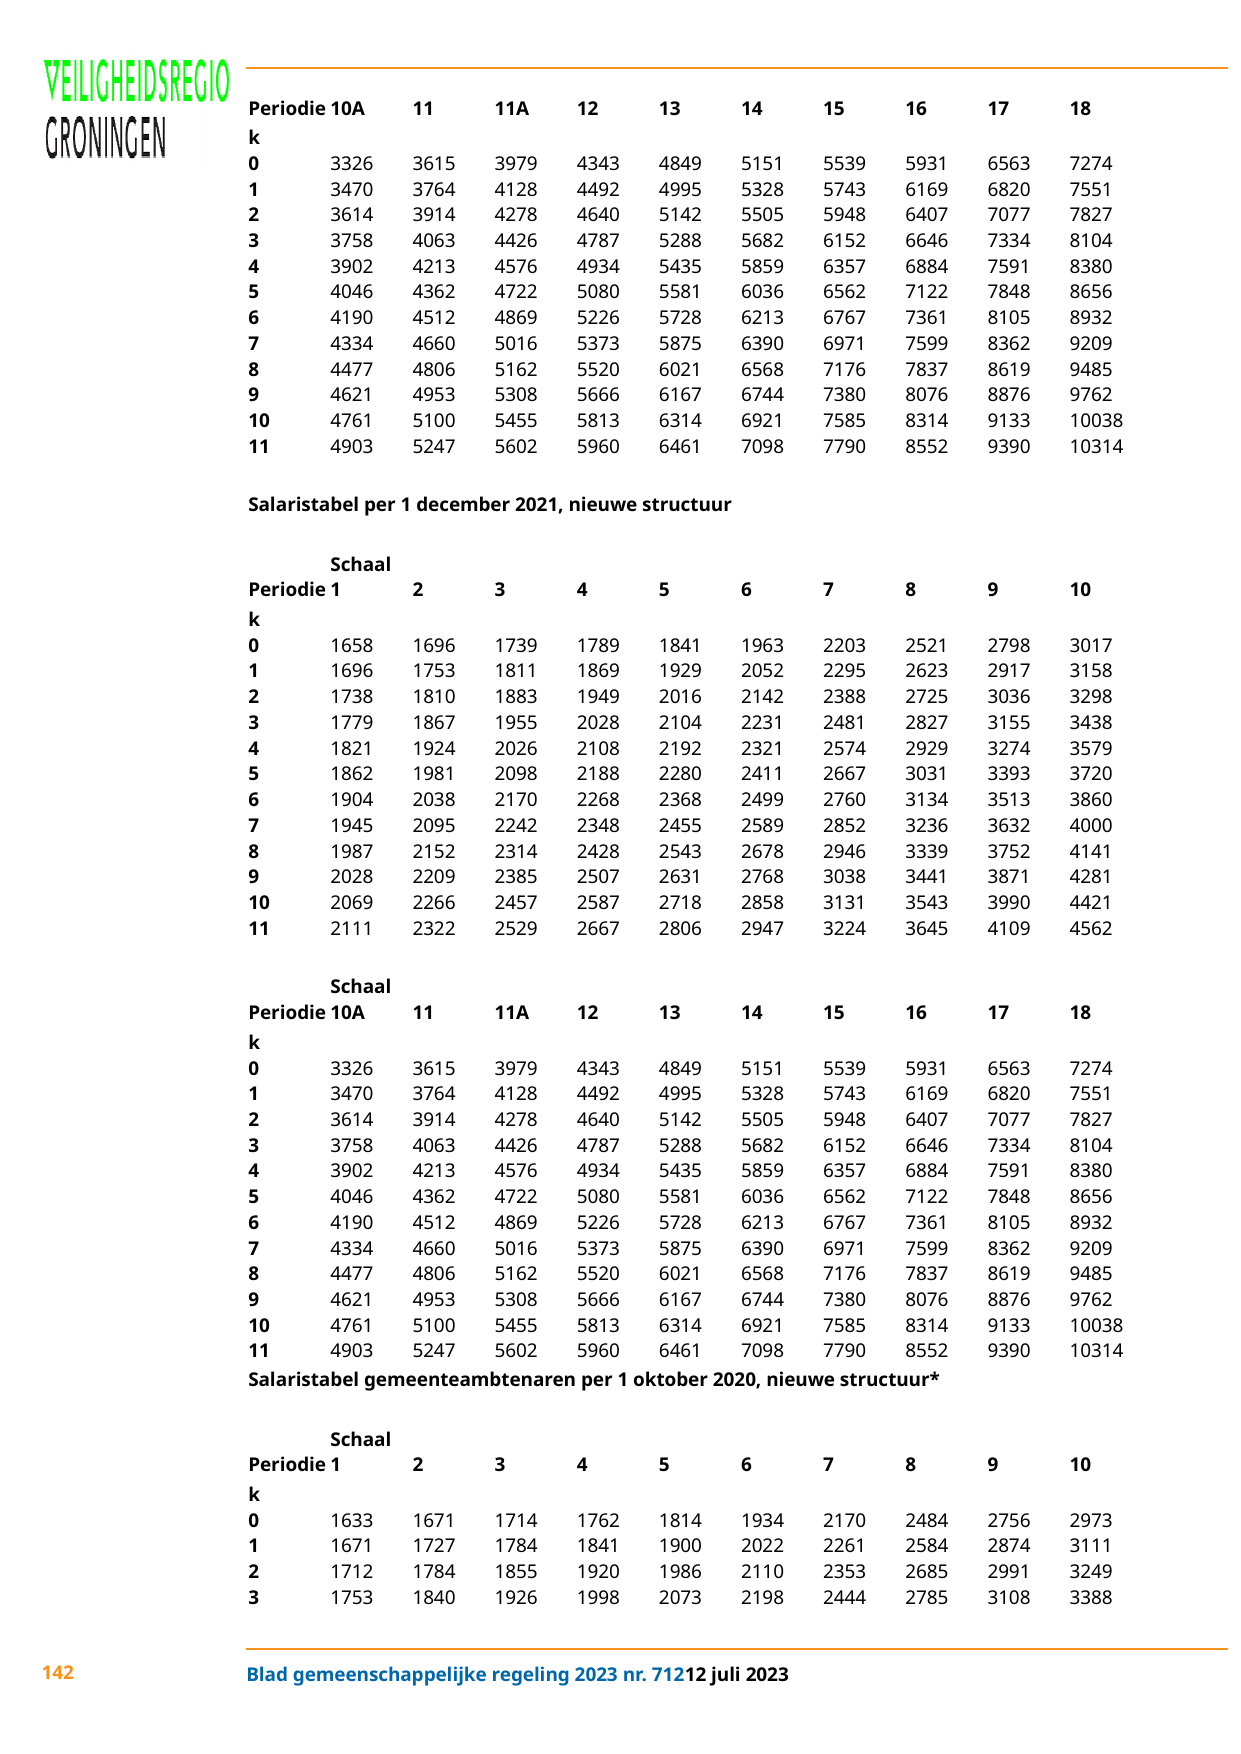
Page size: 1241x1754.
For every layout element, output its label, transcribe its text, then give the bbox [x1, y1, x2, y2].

table_cell 4640 [577, 1106, 659, 1132]
table_cell 7599 [905, 330, 987, 356]
table_cell 6213 [741, 1209, 823, 1235]
table_cell 2852 [823, 812, 905, 838]
table_cell 3470 [330, 176, 412, 202]
table_cell 4190 [330, 305, 412, 330]
table_cell 3438 [1069, 709, 1152, 735]
table_cell 2142 [741, 684, 823, 709]
table_cell 9762 [1069, 382, 1152, 407]
table_cell 3871 [987, 864, 1069, 889]
table_cell 2973 [1069, 1507, 1152, 1533]
table_cell 3017 [1069, 632, 1152, 658]
table_cell 5682 [741, 227, 823, 253]
table_cell 7176 [823, 356, 905, 382]
table_cell 5226 [577, 305, 659, 330]
table_cell 4953 [412, 1286, 494, 1312]
table_cell 4787 [577, 1132, 659, 1158]
table_cell 2242 [494, 812, 577, 838]
table_cell 4806 [412, 1261, 494, 1286]
table_cell 6357 [823, 1158, 905, 1183]
table_cell 6314 [659, 408, 741, 433]
table_cell 2 [248, 1559, 330, 1584]
table_cell 6646 [905, 227, 987, 253]
table_cell 3579 [1069, 735, 1152, 761]
table_cell 6152 [823, 227, 905, 253]
table_cell 3441 [905, 864, 987, 889]
table_cell 7361 [905, 1209, 987, 1235]
table_cell 2 [248, 684, 330, 709]
table_cell 2584 [905, 1533, 987, 1558]
table_cell 7274 [1069, 150, 1152, 176]
table_cell 4046 [330, 279, 412, 304]
table_cell 17 [987, 95, 1069, 150]
table_cell 5435 [659, 253, 741, 279]
table_cell 1926 [494, 1584, 577, 1610]
table_cell 2543 [659, 838, 741, 863]
table_cell 2188 [577, 761, 659, 786]
table_cell 2 [412, 577, 494, 632]
table_cell 6 [741, 1452, 823, 1507]
table_cell 3155 [987, 709, 1069, 735]
table_cell 7334 [987, 227, 1069, 253]
table_cell 3979 [494, 150, 577, 176]
table_cell 4343 [577, 150, 659, 176]
table_cell 2192 [659, 735, 741, 761]
table_cell 4 [577, 1452, 659, 1507]
table_cell 2678 [741, 838, 823, 863]
table_cell 6357 [823, 253, 905, 279]
table_cell 8656 [1069, 1183, 1152, 1209]
table_cell 2388 [823, 684, 905, 709]
table_cell 1810 [412, 684, 494, 709]
table_cell 9762 [1069, 1286, 1152, 1312]
table_cell 2798 [987, 632, 1069, 658]
table_cell 4426 [494, 227, 577, 253]
table_header Schaal [330, 974, 1152, 999]
table_cell 5 [248, 279, 330, 304]
table_cell 6971 [823, 1235, 905, 1261]
table_cell 3513 [987, 786, 1069, 812]
table_cell 4 [577, 577, 659, 632]
table_cell 8876 [987, 382, 1069, 407]
table_cell 5728 [659, 1209, 741, 1235]
table_cell 6 [248, 786, 330, 812]
table_cell 4512 [412, 305, 494, 330]
table_cell 3615 [412, 150, 494, 176]
table_cell 1811 [494, 658, 577, 683]
table_cell 2756 [987, 1507, 1069, 1533]
table_cell 6314 [659, 1312, 741, 1338]
table_cell 0 [248, 1507, 330, 1533]
table_cell 3752 [987, 838, 1069, 863]
table_cell 6562 [823, 279, 905, 304]
picture [41, 47, 231, 172]
table_cell 2947 [741, 915, 823, 941]
table_cell 4995 [659, 176, 741, 202]
table_cell 1671 [412, 1507, 494, 1533]
table_cell 4334 [330, 1235, 412, 1261]
table_cell 5100 [412, 408, 494, 433]
table_cell 6562 [823, 1183, 905, 1209]
table_cell 2991 [987, 1559, 1069, 1584]
table_cell 6 [248, 1209, 330, 1235]
table_cell 4722 [494, 279, 577, 304]
table_cell 5373 [577, 1235, 659, 1261]
table_cell 5505 [741, 202, 823, 227]
table_cell 1987 [330, 838, 412, 863]
table_cell 3860 [1069, 786, 1152, 812]
table_cell 7591 [987, 1158, 1069, 1183]
table_cell 10 [248, 889, 330, 915]
table_cell 2295 [823, 658, 905, 683]
table_cell 2280 [659, 761, 741, 786]
table_cell 2484 [905, 1507, 987, 1533]
table_cell 6884 [905, 1158, 987, 1183]
table_cell 6021 [659, 356, 741, 382]
table_cell 5162 [494, 356, 577, 382]
table_cell 15 [823, 95, 905, 150]
table_cell 5960 [577, 433, 659, 459]
table_cell 8 [905, 577, 987, 632]
table_cell 7848 [987, 1183, 1069, 1209]
table_cell 4512 [412, 1209, 494, 1235]
table_cell 5931 [905, 150, 987, 176]
table_cell 9390 [987, 433, 1069, 459]
table_cell 3326 [330, 1055, 412, 1080]
table_cell 10038 [1069, 1312, 1152, 1338]
table_cell 5960 [577, 1338, 659, 1363]
table_cell 6820 [987, 176, 1069, 202]
table_cell 8362 [987, 330, 1069, 356]
table_cell 8 [248, 1261, 330, 1286]
table_cell 4621 [330, 1286, 412, 1312]
table_cell 9133 [987, 408, 1069, 433]
table_cell 11 [412, 999, 494, 1055]
table_cell 2022 [741, 1533, 823, 1558]
table_cell 7585 [823, 1312, 905, 1338]
table_cell 9209 [1069, 330, 1152, 356]
table_cell 4761 [330, 1312, 412, 1338]
table_cell 2411 [741, 761, 823, 786]
table_cell 3038 [823, 864, 905, 889]
table_cell 2028 [577, 709, 659, 735]
table_cell 2631 [659, 864, 741, 889]
table_cell 5100 [412, 1312, 494, 1338]
table_cell 9133 [987, 1312, 1069, 1338]
table_cell 18 [1069, 999, 1152, 1055]
table_cell 9 [987, 1452, 1069, 1507]
table_cell 8552 [905, 433, 987, 459]
table_cell 4281 [1069, 864, 1152, 889]
table_cell 5859 [741, 1158, 823, 1183]
table_cell 2104 [659, 709, 741, 735]
table_cell 1753 [330, 1584, 412, 1610]
table_cell 8932 [1069, 305, 1152, 330]
table_cell 4953 [412, 382, 494, 407]
table_cell 4477 [330, 356, 412, 382]
table_cell 5 [248, 1183, 330, 1209]
table_cell 6568 [741, 356, 823, 382]
table_cell 1841 [659, 632, 741, 658]
table_cell 15 [823, 999, 905, 1055]
table_header Schaal [330, 1426, 1152, 1452]
table_cell 8362 [987, 1235, 1069, 1261]
table_cell 8619 [987, 356, 1069, 382]
table_cell 7176 [823, 1261, 905, 1286]
table_cell 2858 [741, 889, 823, 915]
table_cell 7380 [823, 382, 905, 407]
table_cell 2098 [494, 761, 577, 786]
table_cell 6767 [823, 305, 905, 330]
table_cell Periodiek [248, 999, 330, 1055]
table_cell 1671 [330, 1533, 412, 1558]
table_cell 6767 [823, 1209, 905, 1235]
table_cell 3632 [987, 812, 1069, 838]
table_cell 2198 [741, 1584, 823, 1610]
table_cell 1714 [494, 1507, 577, 1533]
table_cell 5813 [577, 1312, 659, 1338]
table_cell 2073 [659, 1584, 741, 1610]
table_cell 3764 [412, 1080, 494, 1106]
table_cell 4362 [412, 279, 494, 304]
table_cell 1 [248, 1080, 330, 1106]
table_cell 17 [987, 999, 1069, 1055]
table_cell 6 [741, 577, 823, 632]
table_cell 8 [248, 838, 330, 863]
table_cell 4213 [412, 253, 494, 279]
table_cell 2038 [412, 786, 494, 812]
table_cell 6036 [741, 1183, 823, 1209]
table_cell 4621 [330, 382, 412, 407]
table_cell 7591 [987, 253, 1069, 279]
table_cell 7827 [1069, 1106, 1152, 1132]
table_cell 7122 [905, 1183, 987, 1209]
table_cell 11A [494, 999, 577, 1055]
table_cell 8 [248, 356, 330, 382]
table_cell 4492 [577, 176, 659, 202]
table_cell 3249 [1069, 1559, 1152, 1584]
table_cell 0 [248, 150, 330, 176]
table_cell 9390 [987, 1338, 1069, 1363]
table_cell 12 [577, 999, 659, 1055]
table_cell 7122 [905, 279, 987, 304]
table_cell 2 [412, 1452, 494, 1507]
table_cell 7790 [823, 433, 905, 459]
table_cell 2806 [659, 915, 741, 941]
table_cell 7790 [823, 1338, 905, 1363]
table_cell 5247 [412, 1338, 494, 1363]
table_cell 5016 [494, 1235, 577, 1261]
table_cell 2 [248, 1106, 330, 1132]
table_cell 3108 [987, 1584, 1069, 1610]
table_cell 3111 [1069, 1533, 1152, 1558]
table_cell 4903 [330, 1338, 412, 1363]
table_cell 7 [248, 330, 330, 356]
table_cell 3543 [905, 889, 987, 915]
table_cell 2444 [823, 1584, 905, 1610]
table_cell 2026 [494, 735, 577, 761]
table_cell 6407 [905, 1106, 987, 1132]
table_cell 4 [248, 1158, 330, 1183]
table_cell 6461 [659, 1338, 741, 1363]
table_cell 2348 [577, 812, 659, 838]
table_cell 8876 [987, 1286, 1069, 1312]
table_cell 5455 [494, 1312, 577, 1338]
table_cell 5226 [577, 1209, 659, 1235]
table_cell 9 [248, 1286, 330, 1312]
table_cell 8076 [905, 382, 987, 407]
table_cell 4869 [494, 1209, 577, 1235]
table_cell 5151 [741, 1055, 823, 1080]
table_cell 2499 [741, 786, 823, 812]
table_cell 5743 [823, 176, 905, 202]
table_cell 2455 [659, 812, 741, 838]
table_cell 1841 [577, 1533, 659, 1558]
table_cell 2170 [494, 786, 577, 812]
table_cell 2917 [987, 658, 1069, 683]
table_cell 10A [330, 95, 412, 150]
table_cell 4995 [659, 1080, 741, 1106]
table_cell 6407 [905, 202, 987, 227]
table_cell 4 [248, 735, 330, 761]
table_cell 12 [577, 95, 659, 150]
table_cell 2095 [412, 812, 494, 838]
table_cell 2231 [741, 709, 823, 735]
table_cell 5666 [577, 382, 659, 407]
table_cell 8619 [987, 1261, 1069, 1286]
table_cell 4128 [494, 1080, 577, 1106]
table_cell 10 [248, 1312, 330, 1338]
table_cell 2521 [905, 632, 987, 658]
table_cell 1784 [494, 1533, 577, 1558]
table_cell 6213 [741, 305, 823, 330]
table_cell 6390 [741, 1235, 823, 1261]
table_cell 6167 [659, 382, 741, 407]
table_cell 11 [248, 915, 330, 941]
table_header [248, 974, 330, 999]
table_cell 8552 [905, 1338, 987, 1363]
table_cell 2108 [577, 735, 659, 761]
table_cell 3 [248, 709, 330, 735]
table_cell 2152 [412, 838, 494, 863]
table_cell 5539 [823, 150, 905, 176]
table_cell 7 [823, 1452, 905, 1507]
table_cell 2016 [659, 684, 741, 709]
table_cell 5016 [494, 330, 577, 356]
table_cell 4722 [494, 1183, 577, 1209]
table_cell 1869 [577, 658, 659, 683]
table_cell 3 [248, 1132, 330, 1158]
table_cell 4063 [412, 1132, 494, 1158]
table_cell 9 [248, 864, 330, 889]
table_cell 1 [330, 1452, 412, 1507]
table_cell 6971 [823, 330, 905, 356]
table_cell 4000 [1069, 812, 1152, 838]
table_cell 4576 [494, 253, 577, 279]
table_cell 4362 [412, 1183, 494, 1209]
table_cell 1924 [412, 735, 494, 761]
table_cell 1904 [330, 786, 412, 812]
table_cell 3388 [1069, 1584, 1152, 1610]
table_cell 7077 [987, 1106, 1069, 1132]
table_cell 1738 [330, 684, 412, 709]
table_cell 2428 [577, 838, 659, 863]
table_cell 6169 [905, 1080, 987, 1106]
table_cell 3031 [905, 761, 987, 786]
table_cell 4562 [1069, 915, 1152, 941]
table_cell 4426 [494, 1132, 577, 1158]
table_cell 3 [494, 577, 577, 632]
table_cell 3134 [905, 786, 987, 812]
table_cell 14 [741, 95, 823, 150]
table_cell 3979 [494, 1055, 577, 1080]
table_cell 3224 [823, 915, 905, 941]
table_cell 1855 [494, 1559, 577, 1584]
table_cell 4190 [330, 1209, 412, 1235]
table_header [248, 551, 330, 577]
table_cell 2507 [577, 864, 659, 889]
table_cell 1 [248, 176, 330, 202]
table_cell 7551 [1069, 1080, 1152, 1106]
table_cell 9209 [1069, 1235, 1152, 1261]
table_cell 8105 [987, 305, 1069, 330]
table_cell 6169 [905, 176, 987, 202]
table_cell 3274 [987, 735, 1069, 761]
table_cell 7 [248, 1235, 330, 1261]
table_cell 3614 [330, 202, 412, 227]
table_cell 3645 [905, 915, 987, 941]
table_cell 4660 [412, 1235, 494, 1261]
table_cell 6568 [741, 1261, 823, 1286]
table_cell 4 [248, 253, 330, 279]
table_cell 3902 [330, 253, 412, 279]
table_cell 2322 [412, 915, 494, 941]
table_cell 2529 [494, 915, 577, 941]
table_cell 2725 [905, 684, 987, 709]
table_cell 13 [659, 95, 741, 150]
table_cell 2768 [741, 864, 823, 889]
table_cell 1840 [412, 1584, 494, 1610]
table_cell 8314 [905, 408, 987, 433]
table_cell 4849 [659, 150, 741, 176]
table_cell 7585 [823, 408, 905, 433]
table_cell 5859 [741, 253, 823, 279]
table_cell 8380 [1069, 1158, 1152, 1183]
table_cell 5162 [494, 1261, 577, 1286]
table_cell 5505 [741, 1106, 823, 1132]
table_cell 3393 [987, 761, 1069, 786]
table_cell 8105 [987, 1209, 1069, 1235]
table_cell 7334 [987, 1132, 1069, 1158]
table_cell 1963 [741, 632, 823, 658]
table_cell 4213 [412, 1158, 494, 1183]
table_cell 6021 [659, 1261, 741, 1286]
table_cell 1900 [659, 1533, 741, 1558]
table_cell 3 [248, 227, 330, 253]
table_cell 1949 [577, 684, 659, 709]
table_cell 2667 [823, 761, 905, 786]
table_cell 1779 [330, 709, 412, 735]
table_cell 1945 [330, 812, 412, 838]
table_cell 2266 [412, 889, 494, 915]
table_cell 1929 [659, 658, 741, 683]
table_cell 2203 [823, 632, 905, 658]
table_cell 2718 [659, 889, 741, 915]
table_cell 1920 [577, 1559, 659, 1584]
table_cell 0 [248, 1055, 330, 1080]
table_cell 5875 [659, 1235, 741, 1261]
table_cell 4477 [330, 1261, 412, 1286]
table_cell 5328 [741, 176, 823, 202]
table_cell 2353 [823, 1559, 905, 1584]
table_cell 4421 [1069, 889, 1152, 915]
table_cell 10A [330, 999, 412, 1055]
table_cell 5080 [577, 279, 659, 304]
table_cell 6563 [987, 1055, 1069, 1080]
table_cell 4903 [330, 433, 412, 459]
table_cell 3131 [823, 889, 905, 915]
table_cell 3615 [412, 1055, 494, 1080]
table_cell 7274 [1069, 1055, 1152, 1080]
table_cell 1821 [330, 735, 412, 761]
table_cell 4063 [412, 227, 494, 253]
table_cell 2827 [905, 709, 987, 735]
table_cell 4806 [412, 356, 494, 382]
table_cell 5 [659, 577, 741, 632]
table_cell 3470 [330, 1080, 412, 1106]
table_cell 2368 [659, 786, 741, 812]
table_cell 1981 [412, 761, 494, 786]
table_cell 2 [248, 202, 330, 227]
table_cell 6884 [905, 253, 987, 279]
table_cell 5373 [577, 330, 659, 356]
table_cell 8 [905, 1452, 987, 1507]
table_cell 6152 [823, 1132, 905, 1158]
table_cell 1867 [412, 709, 494, 735]
table_cell 6646 [905, 1132, 987, 1158]
table_cell 2667 [577, 915, 659, 941]
table_cell 7837 [905, 356, 987, 382]
table_cell 5080 [577, 1183, 659, 1209]
table_cell 4128 [494, 176, 577, 202]
table_cell 1986 [659, 1559, 741, 1584]
table_cell 2268 [577, 786, 659, 812]
table_cell 2052 [741, 658, 823, 683]
table_cell 16 [905, 999, 987, 1055]
table_cell 1883 [494, 684, 577, 709]
table_cell 11 [248, 433, 330, 459]
table_cell 5581 [659, 1183, 741, 1209]
table_cell 7551 [1069, 176, 1152, 202]
table_cell 5 [248, 761, 330, 786]
table_cell 3 [494, 1452, 577, 1507]
table_cell 7 [248, 812, 330, 838]
table_cell 13 [659, 999, 741, 1055]
table_cell 3764 [412, 176, 494, 202]
table_cell 4934 [577, 253, 659, 279]
table_cell 8076 [905, 1286, 987, 1312]
table_cell 2209 [412, 864, 494, 889]
table_cell 2110 [741, 1559, 823, 1584]
table_cell 4492 [577, 1080, 659, 1106]
table_cell 10314 [1069, 433, 1152, 459]
table_cell 4046 [330, 1183, 412, 1209]
table_cell 7599 [905, 1235, 987, 1261]
table_cell 5142 [659, 202, 741, 227]
table_cell 6744 [741, 382, 823, 407]
table_cell 6 [248, 305, 330, 330]
table_cell 9 [987, 577, 1069, 632]
table_header [248, 1426, 330, 1452]
table_cell 14 [741, 999, 823, 1055]
table_cell 7077 [987, 202, 1069, 227]
table_cell 3720 [1069, 761, 1152, 786]
table_cell 2314 [494, 838, 577, 863]
table_cell 1 [248, 1533, 330, 1558]
table_cell 2321 [741, 735, 823, 761]
table_cell 4109 [987, 915, 1069, 941]
table_cell 5602 [494, 1338, 577, 1363]
table_cell 3758 [330, 1132, 412, 1158]
table_cell 11 [248, 1338, 330, 1363]
table_cell 1784 [412, 1559, 494, 1584]
table_cell 7848 [987, 279, 1069, 304]
table_cell 4869 [494, 305, 577, 330]
table_cell 8380 [1069, 253, 1152, 279]
table_cell 1727 [412, 1533, 494, 1558]
table_cell 2028 [330, 864, 412, 889]
text Salaristabel per 1 december 2021, nieuwe structuur [248, 492, 1152, 517]
table_header Schaal [330, 551, 1152, 577]
table_cell 16 [905, 95, 987, 150]
table_cell 1862 [330, 761, 412, 786]
table_cell 2481 [823, 709, 905, 735]
table_cell 4934 [577, 1158, 659, 1183]
table_cell 10 [248, 408, 330, 433]
table_cell 4640 [577, 202, 659, 227]
table_cell 2170 [823, 1507, 905, 1533]
table_cell 1 [248, 658, 330, 683]
table_cell 5288 [659, 1132, 741, 1158]
table_cell 6461 [659, 433, 741, 459]
table_cell 7837 [905, 1261, 987, 1286]
table_cell 18 [1069, 95, 1152, 150]
table_cell 4343 [577, 1055, 659, 1080]
table_cell 2589 [741, 812, 823, 838]
table_cell 5520 [577, 1261, 659, 1286]
table_cell 4141 [1069, 838, 1152, 863]
table_cell 10 [1069, 1452, 1152, 1507]
table_cell 6744 [741, 1286, 823, 1312]
table_cell 5666 [577, 1286, 659, 1312]
table_cell 0 [248, 632, 330, 658]
table_cell 5455 [494, 408, 577, 433]
text Salaristabel gemeenteambtenaren per 1 oktober 2020, nieuwe structuur* [248, 1367, 1152, 1392]
table_cell 6036 [741, 279, 823, 304]
table_cell 3298 [1069, 684, 1152, 709]
table_cell 4761 [330, 408, 412, 433]
table_cell 4278 [494, 1106, 577, 1132]
table_cell 1998 [577, 1584, 659, 1610]
table_cell 2623 [905, 658, 987, 683]
table_cell 5308 [494, 382, 577, 407]
table_cell 5813 [577, 408, 659, 433]
table_cell 5682 [741, 1132, 823, 1158]
table_cell 10 [1069, 577, 1152, 632]
table_cell 5520 [577, 356, 659, 382]
table_cell 5308 [494, 1286, 577, 1312]
table_cell 1696 [412, 632, 494, 658]
table_cell 6563 [987, 150, 1069, 176]
table_cell 10038 [1069, 408, 1152, 433]
table_cell 5743 [823, 1080, 905, 1106]
table_cell 11 [412, 95, 494, 150]
table_cell 1762 [577, 1507, 659, 1533]
table_cell 3914 [412, 1106, 494, 1132]
table_cell 8932 [1069, 1209, 1152, 1235]
table_cell 3902 [330, 1158, 412, 1183]
table_cell 1 [330, 577, 412, 632]
table_cell 4334 [330, 330, 412, 356]
table_cell 9485 [1069, 1261, 1152, 1286]
table_cell 9485 [1069, 356, 1152, 382]
table_cell 2946 [823, 838, 905, 863]
table_cell 4576 [494, 1158, 577, 1183]
table_cell 6921 [741, 1312, 823, 1338]
table_cell 1696 [330, 658, 412, 683]
table_cell 1712 [330, 1559, 412, 1584]
table_cell 10314 [1069, 1338, 1152, 1363]
table_cell 5539 [823, 1055, 905, 1080]
table_cell 11A [494, 95, 577, 150]
table_cell 2574 [823, 735, 905, 761]
table_cell 1814 [659, 1507, 741, 1533]
table_cell 2457 [494, 889, 577, 915]
table_cell 3036 [987, 684, 1069, 709]
table_cell 9 [248, 382, 330, 407]
table_cell 3990 [987, 889, 1069, 915]
table_cell 1934 [741, 1507, 823, 1533]
table_cell 5581 [659, 279, 741, 304]
table_cell 5142 [659, 1106, 741, 1132]
table_cell 8104 [1069, 1132, 1152, 1158]
table_cell 1955 [494, 709, 577, 735]
table_cell 1633 [330, 1507, 412, 1533]
table_cell 2785 [905, 1584, 987, 1610]
table_cell 2760 [823, 786, 905, 812]
table_cell 2685 [905, 1559, 987, 1584]
table_cell 2929 [905, 735, 987, 761]
table_cell 5 [659, 1452, 741, 1507]
table_cell 2261 [823, 1533, 905, 1558]
table_cell 5602 [494, 433, 577, 459]
table_cell 2587 [577, 889, 659, 915]
table_cell 5247 [412, 433, 494, 459]
table_cell Periodiek [248, 577, 330, 632]
table_cell 5948 [823, 202, 905, 227]
table_cell Periodiek [248, 95, 330, 150]
table_cell 5931 [905, 1055, 987, 1080]
table_cell 3236 [905, 812, 987, 838]
table_cell 4660 [412, 330, 494, 356]
table_cell 6820 [987, 1080, 1069, 1106]
table_cell 3614 [330, 1106, 412, 1132]
table_cell 5328 [741, 1080, 823, 1106]
table_cell 3 [248, 1584, 330, 1610]
table_cell 1753 [412, 658, 494, 683]
table_cell 7380 [823, 1286, 905, 1312]
table_cell 5435 [659, 1158, 741, 1183]
table_cell 2385 [494, 864, 577, 889]
table_cell 8314 [905, 1312, 987, 1338]
table_cell 7098 [741, 433, 823, 459]
table_cell Periodiek [248, 1452, 330, 1507]
table_cell 5288 [659, 227, 741, 253]
table_cell 1789 [577, 632, 659, 658]
table_cell 6921 [741, 408, 823, 433]
table_cell 7827 [1069, 202, 1152, 227]
table_cell 2069 [330, 889, 412, 915]
table_cell 2111 [330, 915, 412, 941]
table_cell 3758 [330, 227, 412, 253]
table_cell 3326 [330, 150, 412, 176]
table_cell 3339 [905, 838, 987, 863]
table_cell 3158 [1069, 658, 1152, 683]
table_cell 4849 [659, 1055, 741, 1080]
table_cell 5948 [823, 1106, 905, 1132]
table_cell 5875 [659, 330, 741, 356]
table_cell 5728 [659, 305, 741, 330]
table_cell 7098 [741, 1338, 823, 1363]
table_cell 7 [823, 577, 905, 632]
table_cell 6167 [659, 1286, 741, 1312]
table_cell 4278 [494, 202, 577, 227]
table_cell 1658 [330, 632, 412, 658]
table_cell 8104 [1069, 227, 1152, 253]
table_cell 7361 [905, 305, 987, 330]
table_cell 4787 [577, 227, 659, 253]
table_cell 6390 [741, 330, 823, 356]
table_cell 3914 [412, 202, 494, 227]
table_cell 5151 [741, 150, 823, 176]
table_cell 8656 [1069, 279, 1152, 304]
table_cell 1739 [494, 632, 577, 658]
table_cell 2874 [987, 1533, 1069, 1558]
